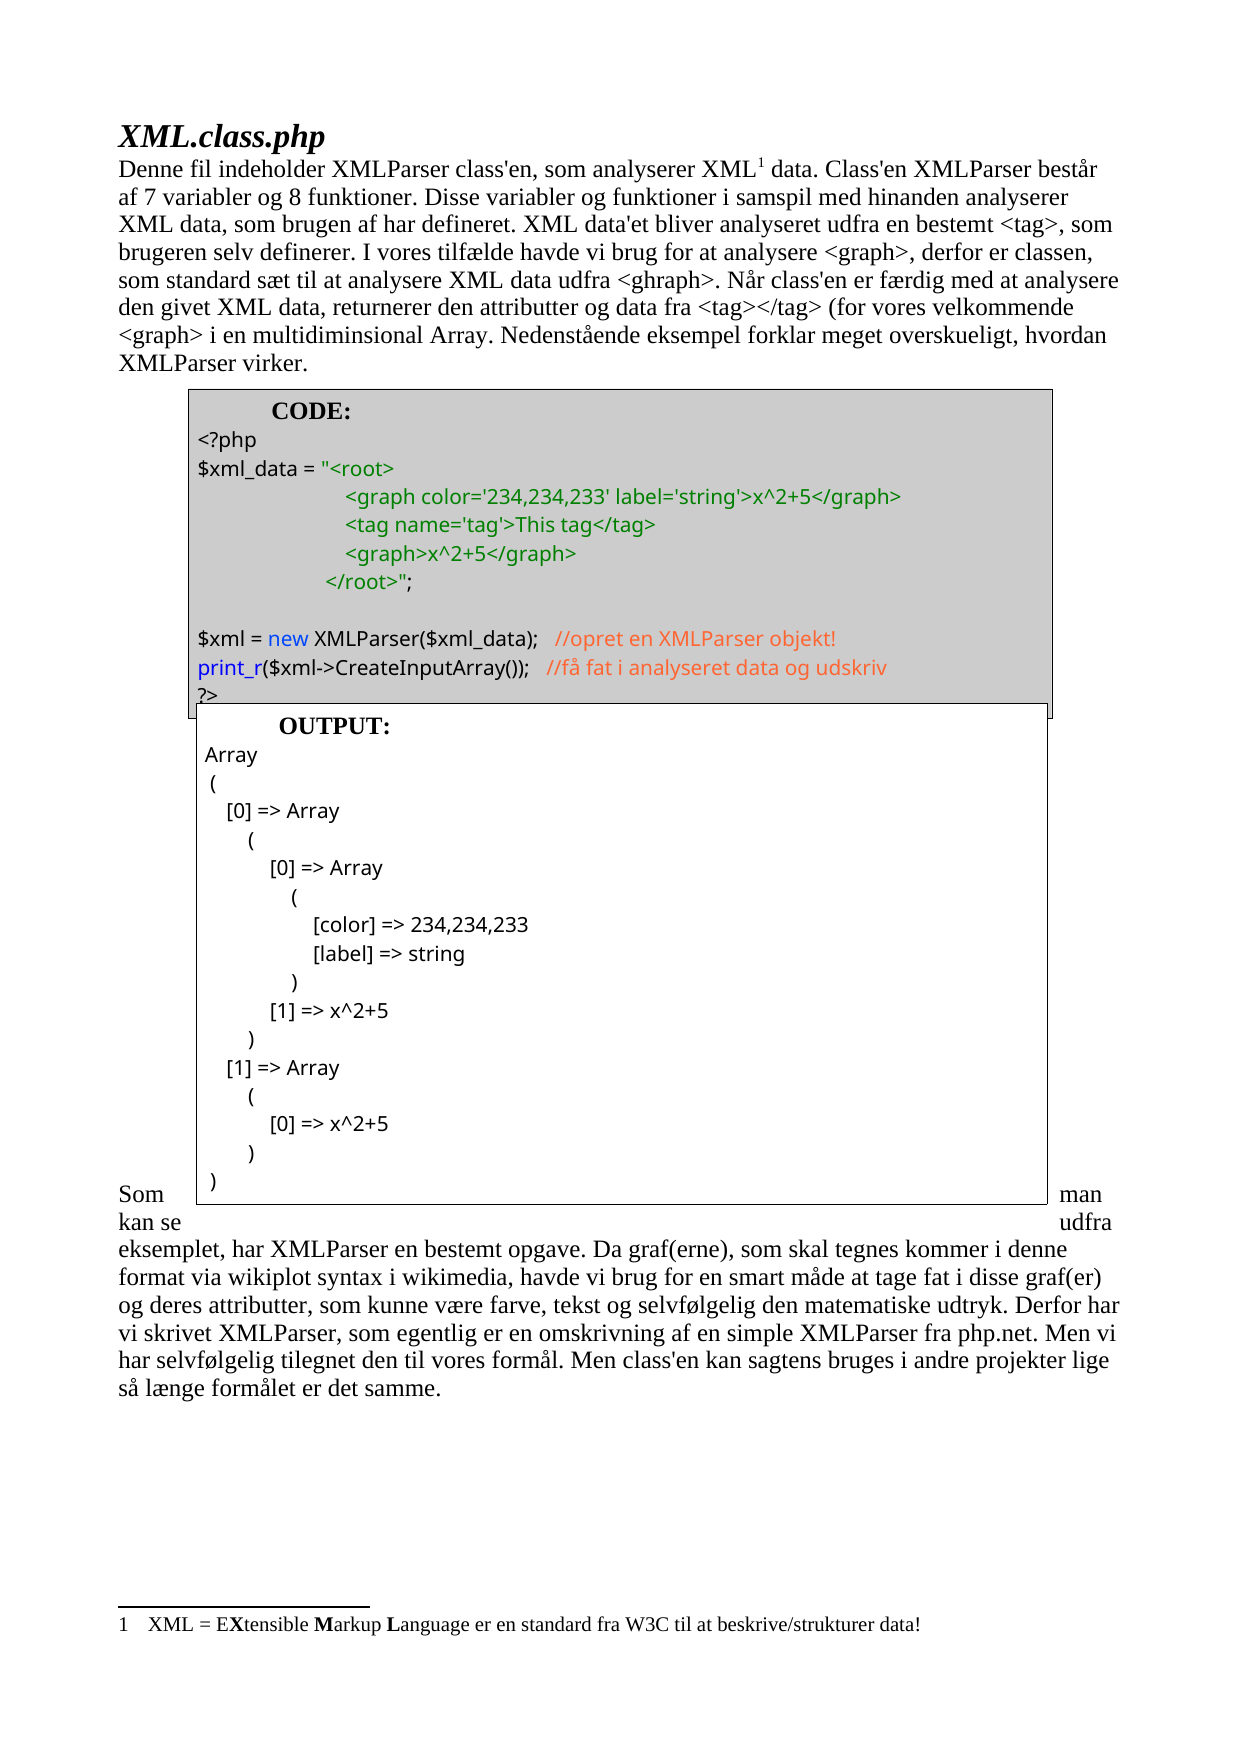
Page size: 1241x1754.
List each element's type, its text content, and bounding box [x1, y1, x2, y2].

text <graph color='234,234,233' label='string'>x^2+5</graph> [197, 482, 1043, 511]
text ( [204, 882, 1038, 910]
text [label] => string [204, 939, 1038, 967]
text [color] => 234,234,233 [204, 910, 1038, 939]
text print_r($xml->CreateInputArray()); //få fat i analyseret data og udskriv [197, 653, 1043, 681]
text Som man kan se udfra eksemplet, har XMLParser en bestemt opgave. Da graf(erne), som skal tegnes kommer i denne format via wikiplot syntax i wikimedia, havde vi brug for en smart måde at tage fat i disse graf(er) og deres attributter, som kunne være farve, tekst og selvfølgelig den matematiske udtryk. Derfor har vi skrivet XMLParser, som egentlig er en omskrivning af en simple XMLParser fra php.net. Men vi har selvfølgelig tilegnet den til vores formål. Men class'en kan sagtens bruges i andre projekter lige så længe formålet er det samme. [118, 1180, 1122, 1402]
text $xml_data = "<root> [197, 454, 1043, 482]
text ( [204, 1081, 1038, 1109]
text </root>"; [197, 567, 1043, 596]
text ) [204, 967, 1038, 996]
text Array [204, 740, 1038, 768]
text ?> [197, 681, 1043, 703]
text XML.class.php [118, 118, 1122, 155]
text [1] => Array [204, 1053, 1038, 1081]
text ( [204, 825, 1038, 853]
text [0] => Array [204, 797, 1038, 825]
text [1] => x^2+5 [204, 996, 1038, 1024]
text $xml = new XMLParser($xml_data); //opret en XMLParser objekt! [197, 624, 1043, 653]
text OUTPUT: [204, 712, 1038, 740]
text <graph>x^2+5</graph> [197, 539, 1043, 567]
text CODE: [197, 397, 1043, 425]
text [0] => Array [204, 853, 1038, 882]
text ) [204, 1166, 1038, 1195]
text [0] => x^2+5 [204, 1109, 1038, 1138]
text ) [204, 1024, 1038, 1053]
text XML = EXtensible Markup Language er en standard fra W3C til at beskrive/strukturer data! [118, 1613, 1122, 1636]
text ( [204, 768, 1038, 797]
text ) [204, 1138, 1038, 1166]
text <?php [197, 425, 1043, 454]
text <tag name='tag'>This tag</tag> [197, 511, 1043, 539]
text Denne fil indeholder XMLParser class'en, som analyserer XML data. Class'en XMLParser består af 7 variabler og 8 funktioner. Disse variabler og funktioner i samspil med hinanden analyserer XML data, som brugen af har defineret. XML data'et bliver analyseret udfra en bestemt <tag>, som brugeren selv definerer. I vores tilfælde havde vi brug for at analysere <graph>, derfor er classen, som standard sæt til at analysere XML data udfra <ghraph>. Når class'en er færdig med at analysere den givet XML data, returnerer den attributter og data fra <tag></tag> (for vores velkommende <graph> i en multidiminsional Array. Nedenstående eksempel forklar meget overskueligt, hvordan XMLParser virker. [118, 155, 1122, 377]
